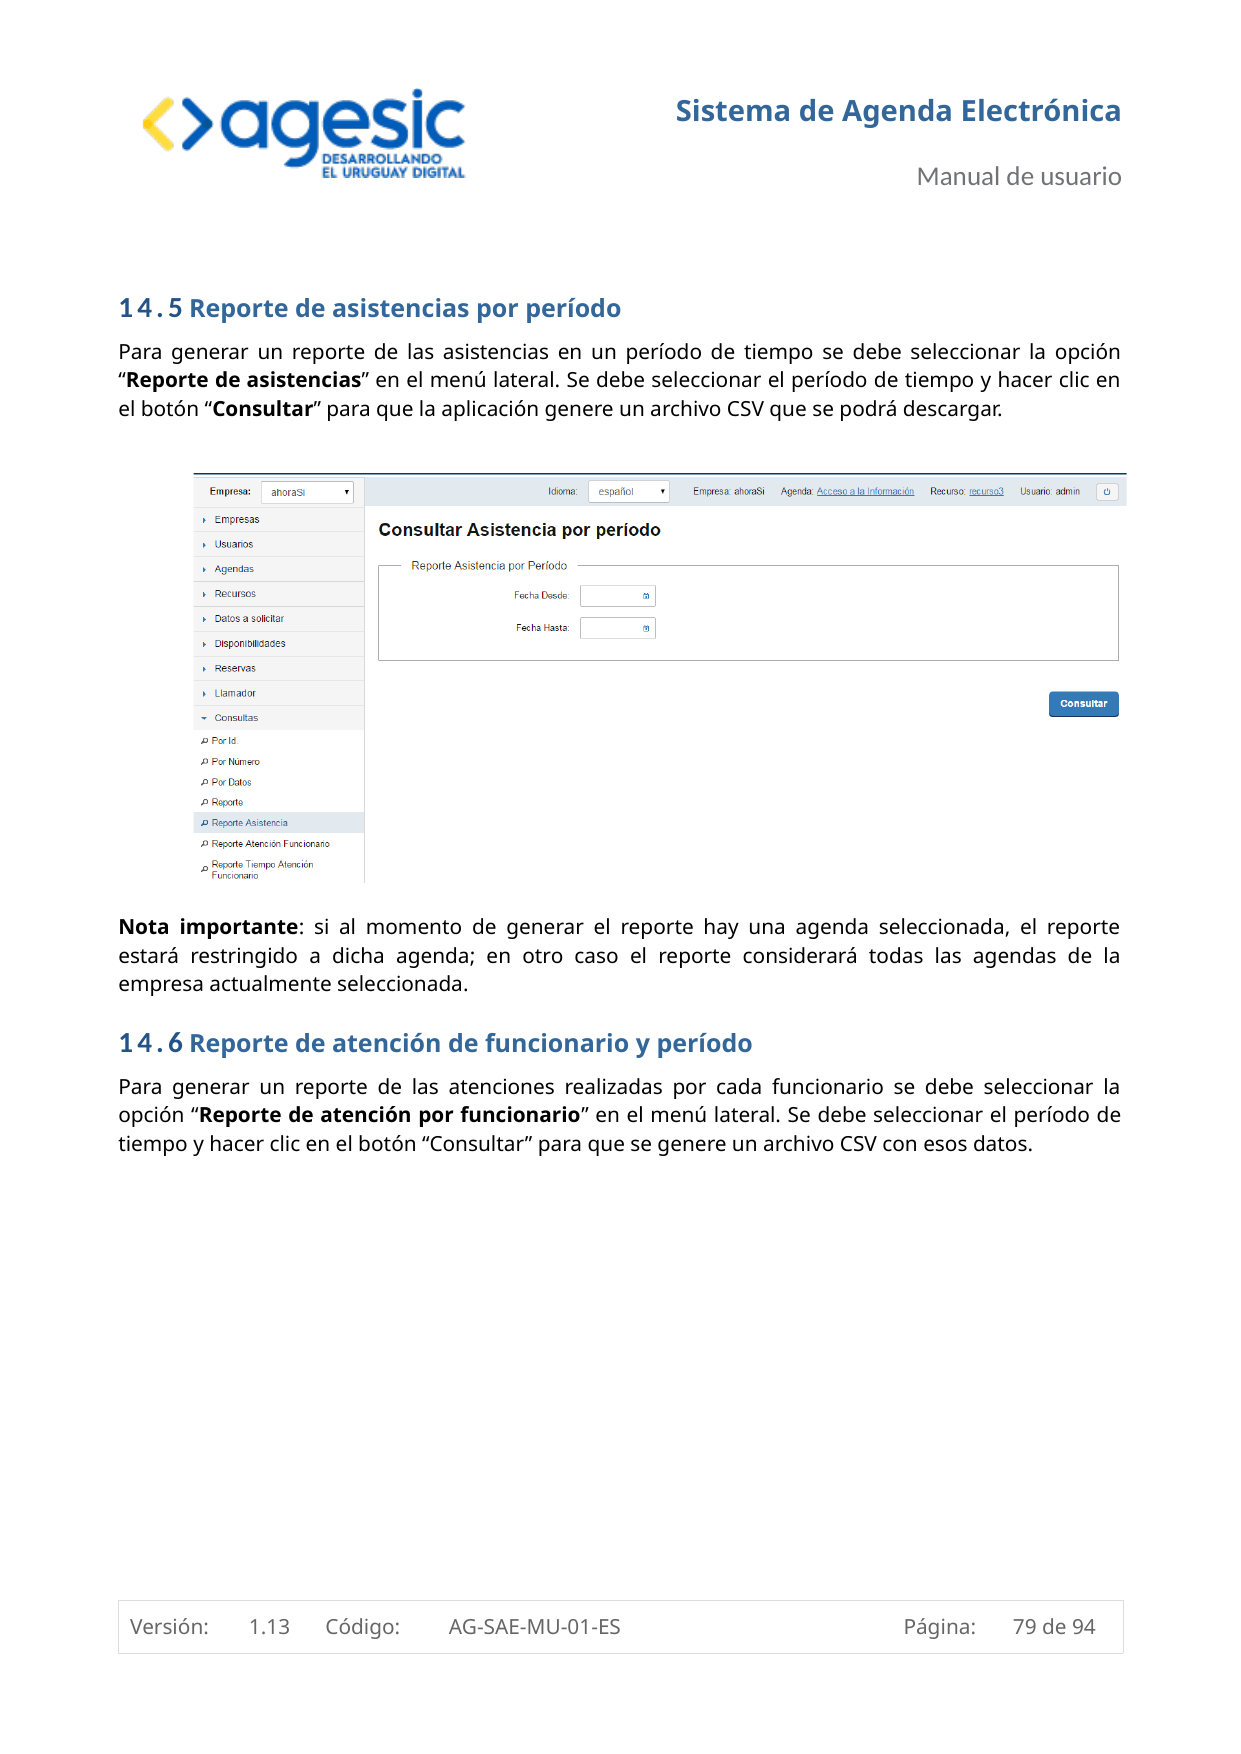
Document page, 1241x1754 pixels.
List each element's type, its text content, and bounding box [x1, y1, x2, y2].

picture [142, 88, 466, 178]
text Para generar un reporte de las atenciones realizadas por cada funcionario se debe seleccionar la opción “Reporte de atención por funcionario” en el menú lateral. Se debe seleccionar el período de tiempo y hacer clic en el botón “Consultar” para que se genere un archivo CSV con esos datos. [118, 1072, 1122, 1157]
text Para generar un reporte de las asistencias en un período de tiempo se debe seleccionar la opción “Reporte de asistencias” en el menú lateral. Se debe seleccionar el período de tiempo y hacer clic en el botón “Consultar” para que la aplicación genere un archivo CSV que se podrá descargar. [118, 337, 1122, 422]
subtitle Reporte de atención de funcionario y período [118, 1024, 1122, 1060]
text Nota importante: si al momento de generar el reporte hay una agenda seleccionada, el reporte estará restringido a dicha agenda; en otro caso el reporte considerará todas las agendas de la empresa actualmente seleccionada. [118, 449, 1122, 998]
subtitle Reporte de asistencias por período [118, 289, 1122, 325]
picture [193, 472, 1127, 883]
